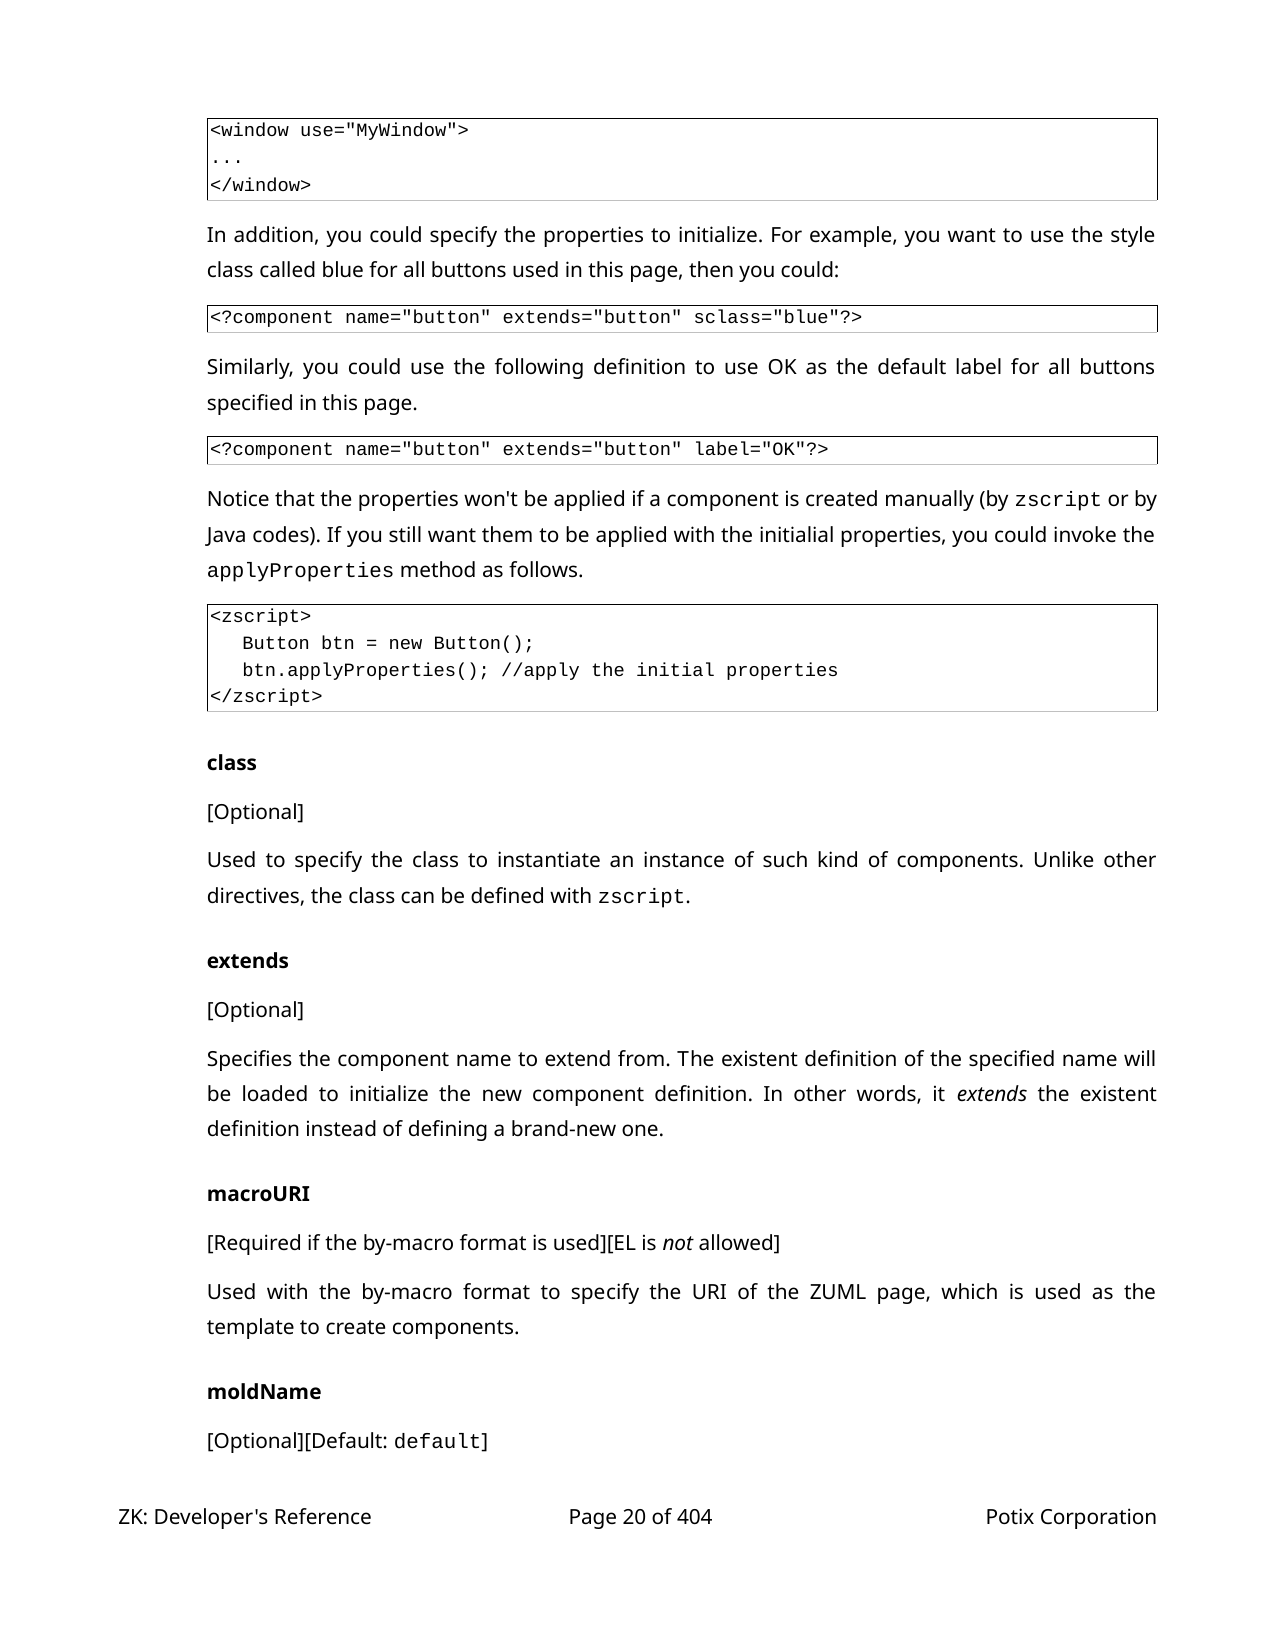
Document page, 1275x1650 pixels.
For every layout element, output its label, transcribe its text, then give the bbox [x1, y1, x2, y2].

subtitle macroURI [207, 1179, 1157, 1207]
text [Optional][Default: default] [207, 1426, 1157, 1454]
text <?component name="button" extends="button" label="OK"?> [208, 437, 1157, 464]
text [Optional] [207, 797, 1157, 825]
text </window> [208, 172, 1157, 200]
subtitle moldName [207, 1377, 1157, 1405]
text <zscript> Button btn = new Button(); btn.applyProperties(); //apply the initial properties </zscript> [208, 605, 1157, 711]
text Similarly, you could use the following definition to use OK as the default label for all buttons specified in this page. [207, 352, 1157, 416]
text <window use="MyWindow"> [208, 119, 1157, 142]
text <?component name="button" extends="button" sclass="blue"?> [208, 306, 1157, 332]
text Used with the by-macro format to specify the URI of the ZUML page, which is used as the template to create components. [207, 1277, 1157, 1340]
text Used to specify the class to instantiate an instance of such kind of components. Unlike other directives, the class can be defined with zscript. [207, 846, 1157, 909]
text ... [208, 145, 1157, 169]
text In addition, you could specify the properties to initialize. For example, you want to use the style class called blue for all buttons used in this page, then you could: [207, 220, 1157, 284]
text [Optional] [207, 995, 1157, 1023]
text Notice that the properties won't be applied if a component is created manually (by zscript or by Java codes). If you still want them to be applied with the initialial properties, you could invoke the applyProperties method as follows. [207, 484, 1157, 584]
subtitle class [207, 748, 1157, 776]
subtitle extends [207, 946, 1157, 974]
text Specifies the component name to extend from. The existent definition of the specified name will be loaded to initialize the new component definition. In other words, it extends the existent definition instead of defining a brand-new one. [207, 1044, 1157, 1142]
text [Required if the by-macro format is used][EL is not allowed] [207, 1228, 1157, 1256]
